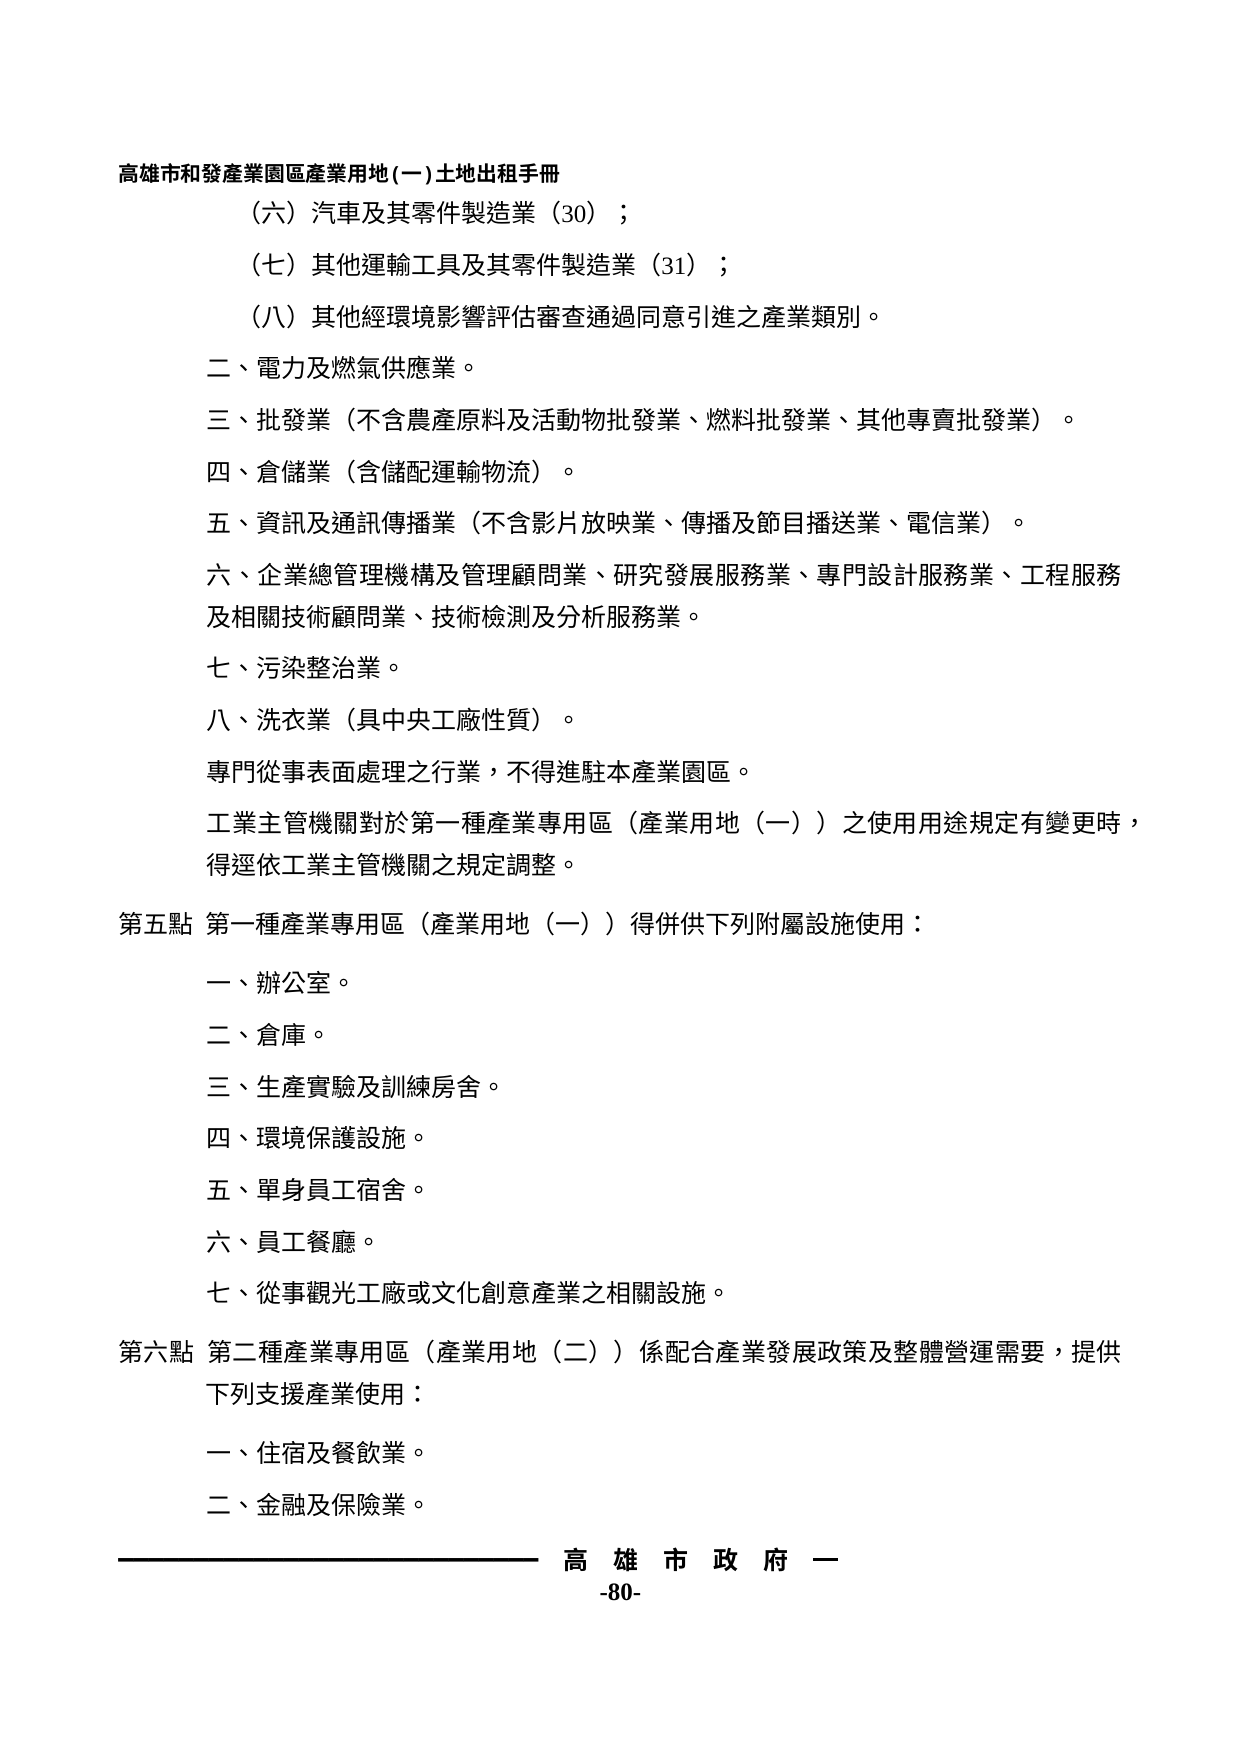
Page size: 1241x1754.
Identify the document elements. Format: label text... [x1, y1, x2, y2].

text 二、金融及保險業。 [207, 1481, 1122, 1523]
text 七、從事觀光工廠或文化創意產業之相關設施。 [207, 1269, 1122, 1311]
text 八、洗衣業（具中央工廠性質）。 [207, 696, 1122, 738]
text （七）其他運輸工具及其零件製造業（31）； [236, 241, 1122, 283]
text 五、單身員工宿舍。 [207, 1166, 1122, 1208]
text 六、企業總管理機構及管理顧問業、研究發展服務業、專門設計服務業、工程服務及相關技術顧問業、技術檢測及分析服務業。 [207, 551, 1122, 634]
text 一、住宿及餐飲業。 [207, 1429, 1122, 1471]
text （六）汽車及其零件製造業（30）； [236, 189, 1122, 231]
text 二、電力及燃氣供應業。 [207, 344, 1122, 386]
text 工業主管機關對於第一種產業專用區（產業用地（一））之使用用途規定有變更時，得逕依工業主管機關之規定調整。 [207, 799, 1122, 883]
text 三、生產實驗及訓練房舍。 [207, 1063, 1122, 1104]
text 七、污染整治業。 [207, 644, 1122, 686]
text 六、員工餐廳。 [207, 1218, 1122, 1259]
text 四、倉儲業（含儲配運輸物流）。 [207, 448, 1122, 489]
text 四、環境保護設施。 [207, 1114, 1122, 1156]
text 第六點 第二種產業專用區（產業用地（二））係配合產業發展政策及整體營運需要，提供下列支援產業使用： [118, 1328, 1122, 1412]
text （八）其他經環境影響評估審查通過同意引進之產業類別。 [236, 293, 1122, 334]
text 第五點 第一種產業專用區（產業用地（一））得併供下列附屬設施使用： [118, 900, 1122, 942]
text 五、資訊及通訊傳播業（不含影片放映業、傳播及節目播送業、電信業）。 [207, 499, 1122, 541]
text 一、辦公室。 [207, 959, 1122, 1001]
text 專門從事表面處理之行業，不得進駐本產業園區。 [207, 748, 1122, 789]
text 二、倉庫。 [207, 1011, 1122, 1053]
text 三、批發業（不含農產原料及活動物批發業、燃料批發業、其他專賣批發業）。 [207, 396, 1122, 438]
